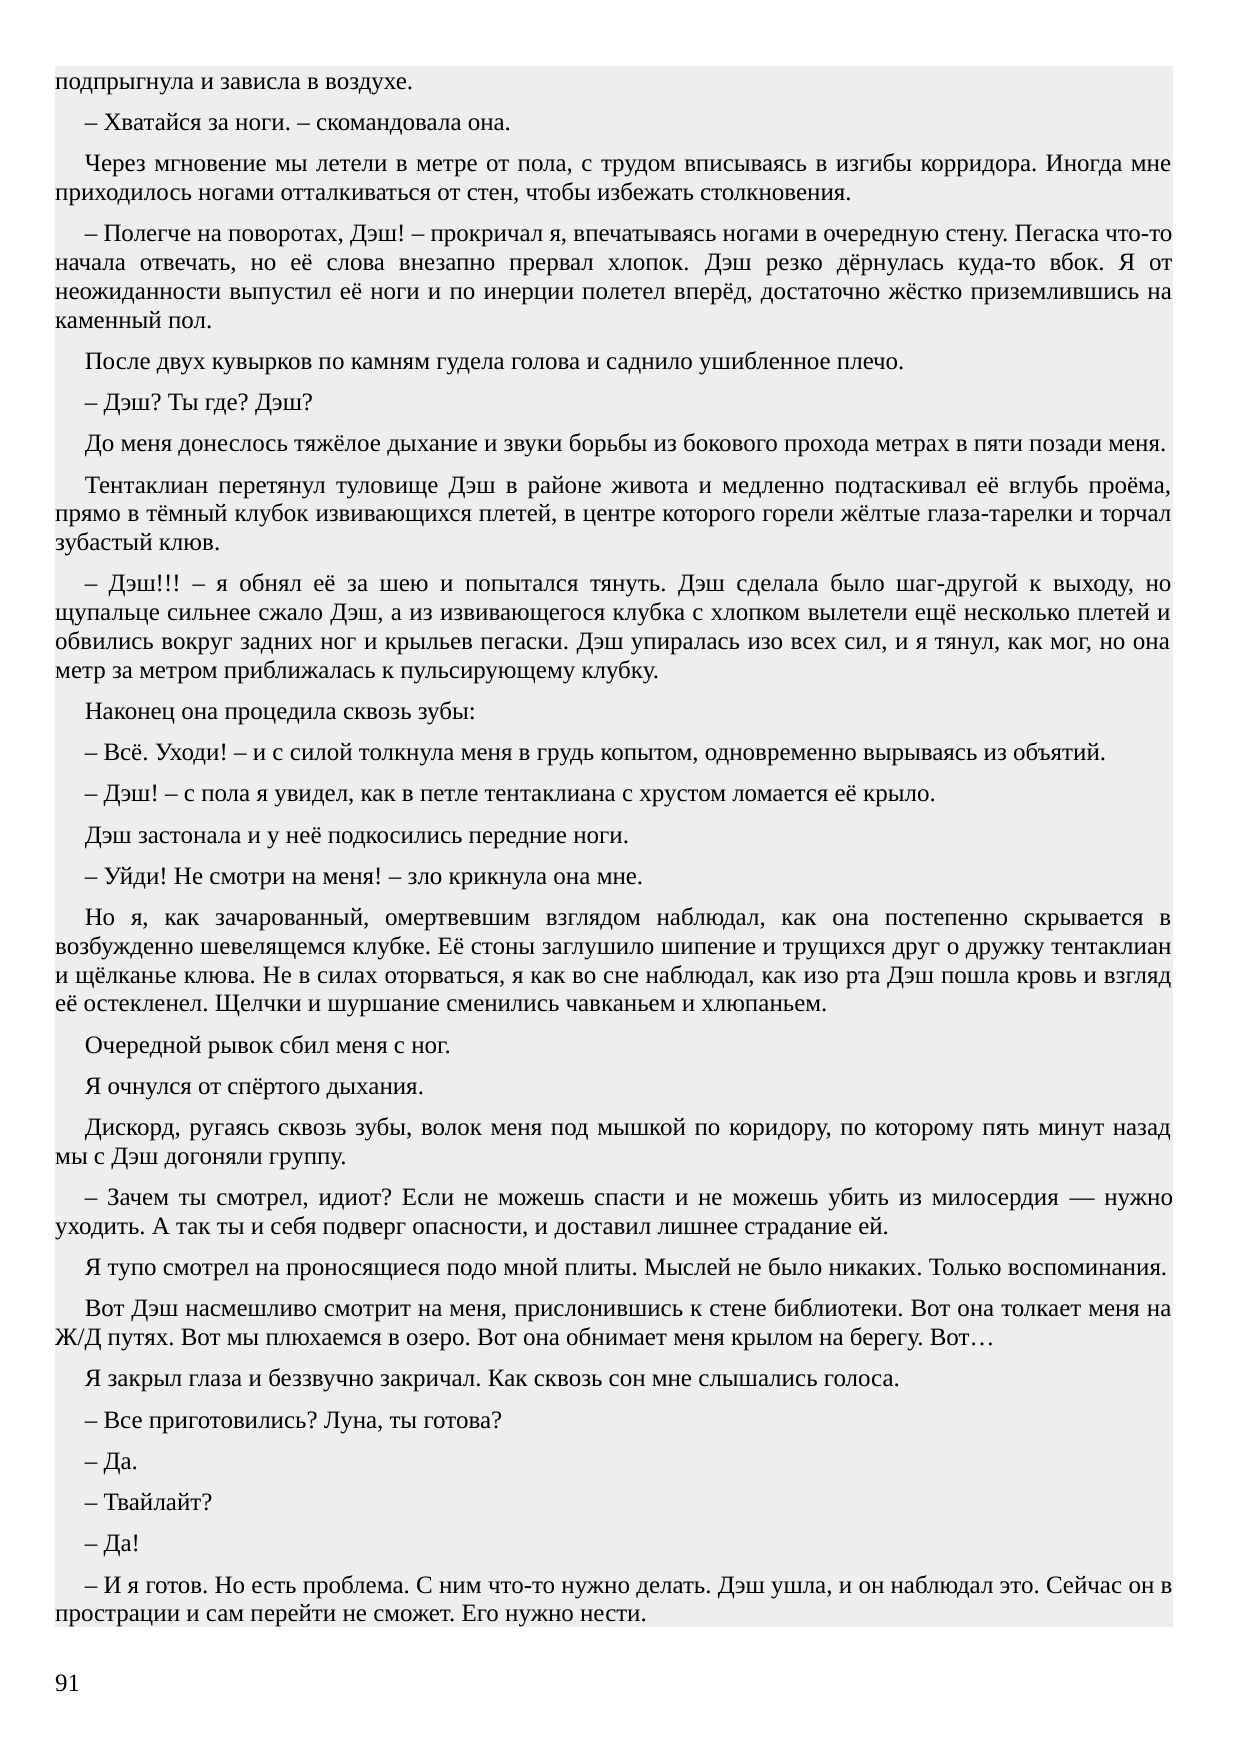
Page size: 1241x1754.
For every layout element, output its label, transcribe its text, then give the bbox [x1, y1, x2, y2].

text – Да! [55, 1528, 1173, 1557]
text – Уйди! Не смотри на меня! – зло крикнула она мне. [55, 861, 1173, 890]
text – Твайлайт? [55, 1487, 1173, 1516]
text Но я, как зачарованный, омертвевшим взглядом наблюдал, как она постепенно скрывается в возбужденно шевелящемся клубке. Её стоны заглушило шипение и трущихся друг о дружку тентаклиан и щёлканье клюва. Не в силах оторваться, я как во сне наблюдал, как изо рта Дэш пошла кровь и взгляд её остекленел. Щелчки и шуршание сменились чавканьем и хлюпаньем. [55, 902, 1173, 1017]
text – Дэш? Ты где? Дэш? [55, 387, 1173, 416]
text Через мгновение мы летели в метре от пола, с трудом вписываясь в изгибы корридора. Иногда мне приходилось ногами отталкиваться от стен, чтобы избежать столкновения. [55, 148, 1173, 206]
text – И я готов. Но есть проблема. С ним что-то нужно делать. Дэш ушла, и он наблюдал это. Сейчас он в прострации и сам перейти не сможет. Его нужно нести. [55, 1570, 1173, 1627]
text Я тупо смотрел на проносящиеся подо мной плиты. Мыслей не было никаких. Только воспоминания. [55, 1252, 1173, 1281]
text – Хватайся за ноги. – скомандовала она. [55, 107, 1173, 136]
text Дискорд, ругаясь сквозь зубы, волок меня под мышкой по коридору, по которому пять минут назад мы с Дэш догоняли группу. [55, 1112, 1173, 1170]
text – Всё. Уходи! – и с силой толкнула меня в грудь копытом, одновременно вырываясь из объятий. [55, 737, 1173, 766]
text – Зачем ты смотрел, идиот? Если не можешь спасти и не можешь убить из милосердия — нужно уходить. А так ты и себя подверг опасности, и доставил лишнее страдание ей. [55, 1182, 1173, 1240]
text Наконец она процедила сквозь зубы: [55, 696, 1173, 725]
text – Дэш! – с пола я увидел, как в петле тентаклиана с хрустом ломается её крыло. [55, 778, 1173, 807]
text До меня донеслось тяжёлое дыхание и звуки борьбы из бокового прохода метрах в пяти позади меня. [55, 428, 1173, 457]
text Я очнулся от спёртого дыхания. [55, 1071, 1173, 1100]
text – Да. [55, 1446, 1173, 1475]
text – Дэш!!! – я обнял её за шею и попытался тянуть. Дэш сделала было шаг-другой к выходу, но щупальце сильнее сжало Дэш, а из извивающегося клубка с хлопком вылетели ещё несколько плетей и обвились вокруг задних ног и крыльев пегаски. Дэш упиралась изо всех сил, и я тянул, как мог, но она метр за метром приближалась к пульсирующему клубку. [55, 568, 1173, 683]
text Я закрыл глаза и беззвучно закричал. Как сквозь сон мне слышались голоса. [55, 1363, 1173, 1392]
text После двух кувырков по камням гудела голова и саднило ушибленное плечо. [55, 346, 1173, 375]
text Вот Дэш насмешливо смотрит на меня, прислонившись к стене библиотеки. Вот она толкает меня на Ж/Д путях. Вот мы плюхаемся в озеро. Вот она обнимает меня крылом на берегу. Вот… [55, 1293, 1173, 1351]
text – Все приготовились? Луна, ты готова? [55, 1405, 1173, 1433]
text Очередной рывок сбил меня с ног. [55, 1030, 1173, 1058]
text – Полегче на поворотах, Дэш! – прокричал я, впечатываясь ногами в очередную стену. Пегаска что-то начала отвечать, но её слова внезапно прервал хлопок. Дэш резко дёрнулась куда-то вбок. Я от неожиданности выпустил её ноги и по инерции полетел вперёд, достаточно жёстко приземлившись на каменный пол. [55, 218, 1173, 333]
text подпрыгнула и зависла в воздухе. [55, 66, 1173, 95]
text Дэш застонала и у неё подкосились передние ноги. [55, 820, 1173, 848]
text Тентаклиан перетянул туловище Дэш в районе живота и медленно подтаскивал её вглубь проёма, прямо в тёмный клубок извивающихся плетей, в центре которого горели жёлтые глаза-тарелки и торчал зубастый клюв. [55, 470, 1173, 556]
